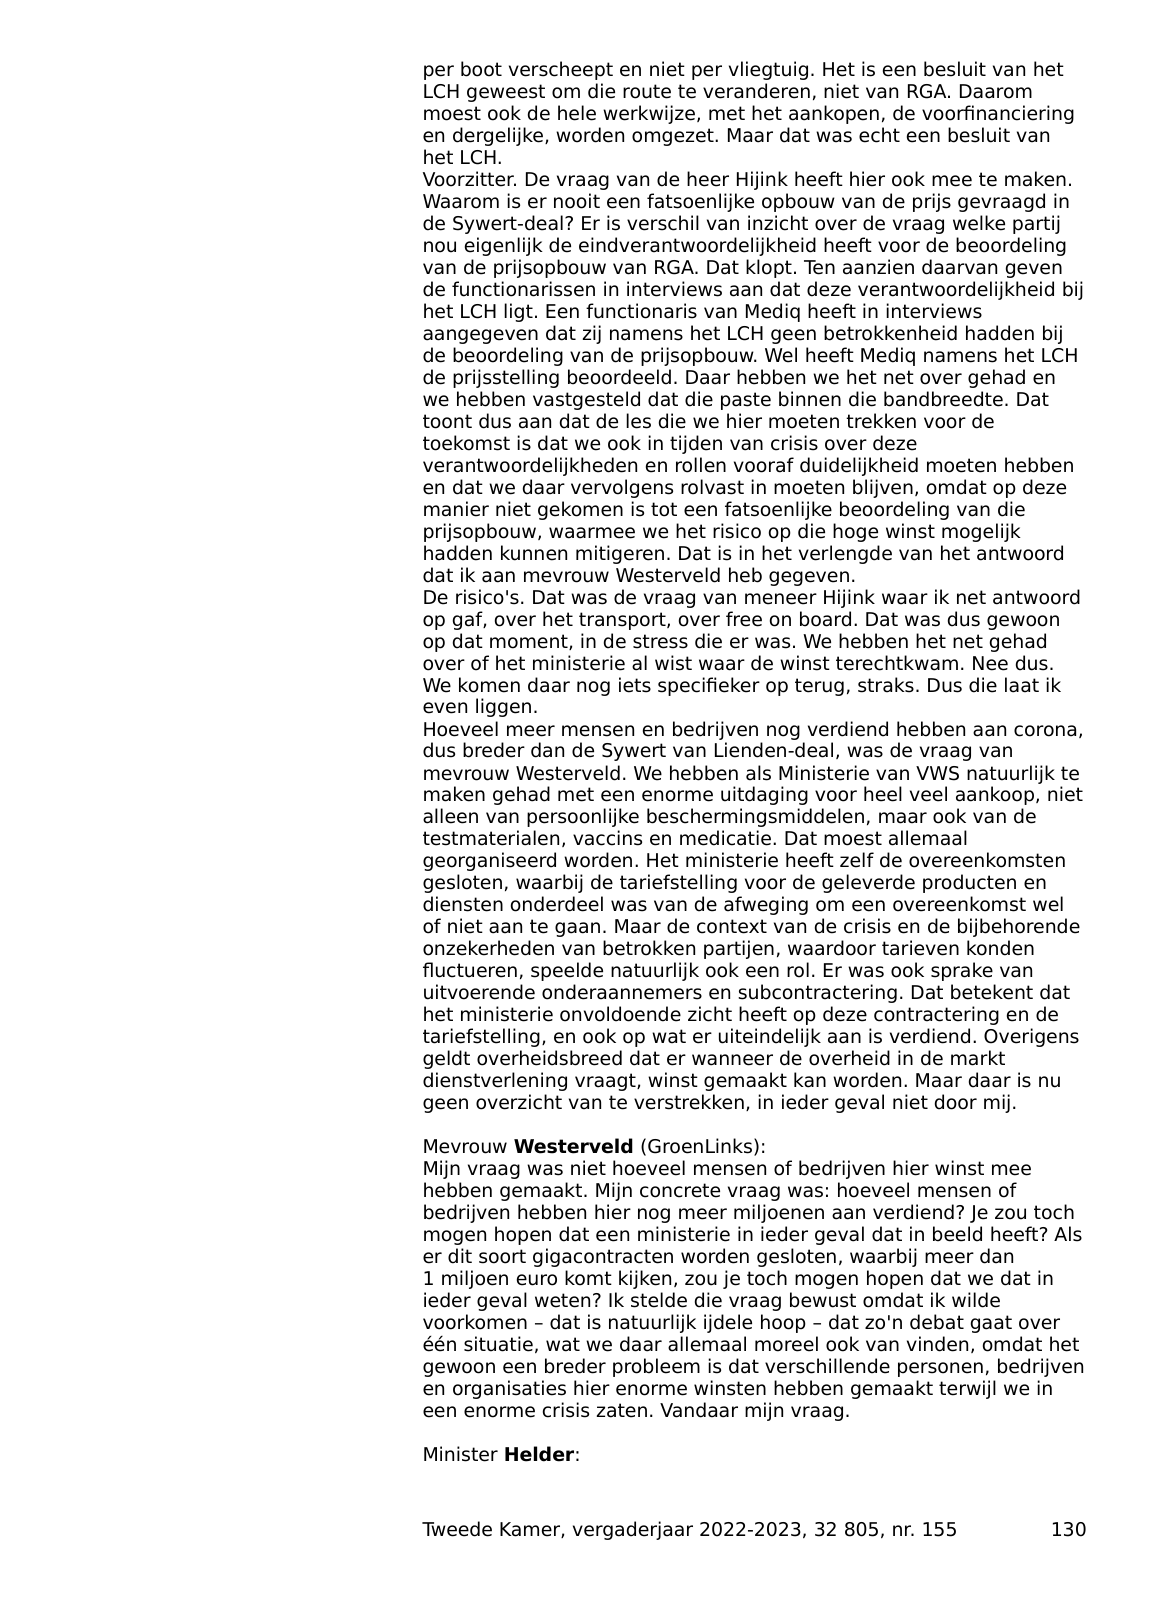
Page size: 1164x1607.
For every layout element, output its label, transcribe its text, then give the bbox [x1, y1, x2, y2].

text Minister Helder: [422, 1444, 1087, 1466]
text Hoeveel meer mensen en bedrijven nog verdiend hebben aan corona, dus breder dan de Sywert van Lienden-deal, was de vraag van mevrouw Westerveld. We hebben als Ministerie van VWS natuurlijk te maken gehad met een enorme uitdaging voor heel veel aankoop, niet alleen van persoonlijke beschermingsmiddelen, maar ook van de testmaterialen, vaccins en medicatie. Dat moest allemaal georganiseerd worden. Het ministerie heeft zelf de overeenkomsten gesloten, waarbij de tariefstelling voor de geleverde producten en diensten onderdeel was van de afweging om een overeenkomst wel of niet aan te gaan. Maar de context van de crisis en de bijbehorende onzekerheden van betrokken partijen, waardoor tarieven konden fluctueren, speelde natuurlijk ook een rol. Er was ook sprake van uitvoerende onderaannemers en subcontractering. Dat betekent dat het ministerie onvoldoende zicht heeft op deze contractering en de tariefstelling, en ook op wat er uiteindelijk aan is verdiend. Overigens geldt overheidsbreed dat er wanneer de overheid in de markt dienstverlening vraagt, winst gemaakt kan worden. Maar daar is nu geen overzicht van te verstrekken, in ieder geval niet door mij. [422, 718, 1087, 1114]
text Mevrouw Westerveld (GroenLinks): [422, 1136, 1087, 1158]
text per boot verscheept en niet per vliegtuig. Het is een besluit van het LCH geweest om die route te veranderen, niet van RGA. Daarom moest ook de hele werkwijze, met het aankopen, de voorfinanciering en dergelijke, worden omgezet. Maar dat was echt een besluit van het LCH. [422, 59, 1087, 169]
text Mijn vraag was niet hoeveel mensen of bedrijven hier winst mee hebben gemaakt. Mijn concrete vraag was: hoeveel mensen of bedrijven hebben hier nog meer miljoenen aan verdiend? Je zou toch mogen hopen dat een ministerie in ieder geval dat in beeld heeft? Als er dit soort gigacontracten worden gesloten, waarbij meer dan 1 miljoen euro komt kijken, zou je toch mogen hopen dat we dat in ieder geval weten? Ik stelde die vraag bewust omdat ik wilde voorkomen – dat is natuurlijk ijdele hoop – dat zo'n debat gaat over één situatie, wat we daar allemaal moreel ook van vinden, omdat het gewoon een breder probleem is dat verschillende personen, bedrijven en organisaties hier enorme winsten hebben gemaakt terwijl we in een enorme crisis zaten. Vandaar mijn vraag. [422, 1158, 1087, 1422]
text De risico's. Dat was de vraag van meneer Hijink waar ik net antwoord op gaf, over het transport, over free on board. Dat was dus gewoon op dat moment, in de stress die er was. We hebben het net gehad over of het ministerie al wist waar de winst terechtkwam. Nee dus. We komen daar nog iets specifieker op terug, straks. Dus die laat ik even liggen. [422, 587, 1087, 718]
text Voorzitter. De vraag van de heer Hijink heeft hier ook mee te maken. Waarom is er nooit een fatsoenlijke opbouw van de prijs gevraagd in de Sywert-deal? Er is verschil van inzicht over de vraag welke partij nou eigenlijk de eindverantwoordelijkheid heeft voor de beoordeling van de prijsopbouw van RGA. Dat klopt. Ten aanzien daarvan geven de functionarissen in interviews aan dat deze verantwoordelijkheid bij het LCH ligt. Een functionaris van Mediq heeft in interviews aangegeven dat zij namens het LCH geen betrokkenheid hadden bij de beoordeling van de prijsopbouw. Wel heeft Mediq namens het LCH de prijsstelling beoordeeld. Daar hebben we het net over gehad en we hebben vastgesteld dat die paste binnen die bandbreedte. Dat toont dus aan dat de les die we hier moeten trekken voor de toekomst is dat we ook in tijden van crisis over deze verantwoordelijkheden en rollen vooraf duidelijkheid moeten hebben en dat we daar vervolgens rolvast in moeten blijven, omdat op deze manier niet gekomen is tot een fatsoenlijke beoordeling van die prijsopbouw, waarmee we het risico op die hoge winst mogelijk hadden kunnen mitigeren. Dat is in het verlengde van het antwoord dat ik aan mevrouw Westerveld heb gegeven. [422, 169, 1087, 587]
